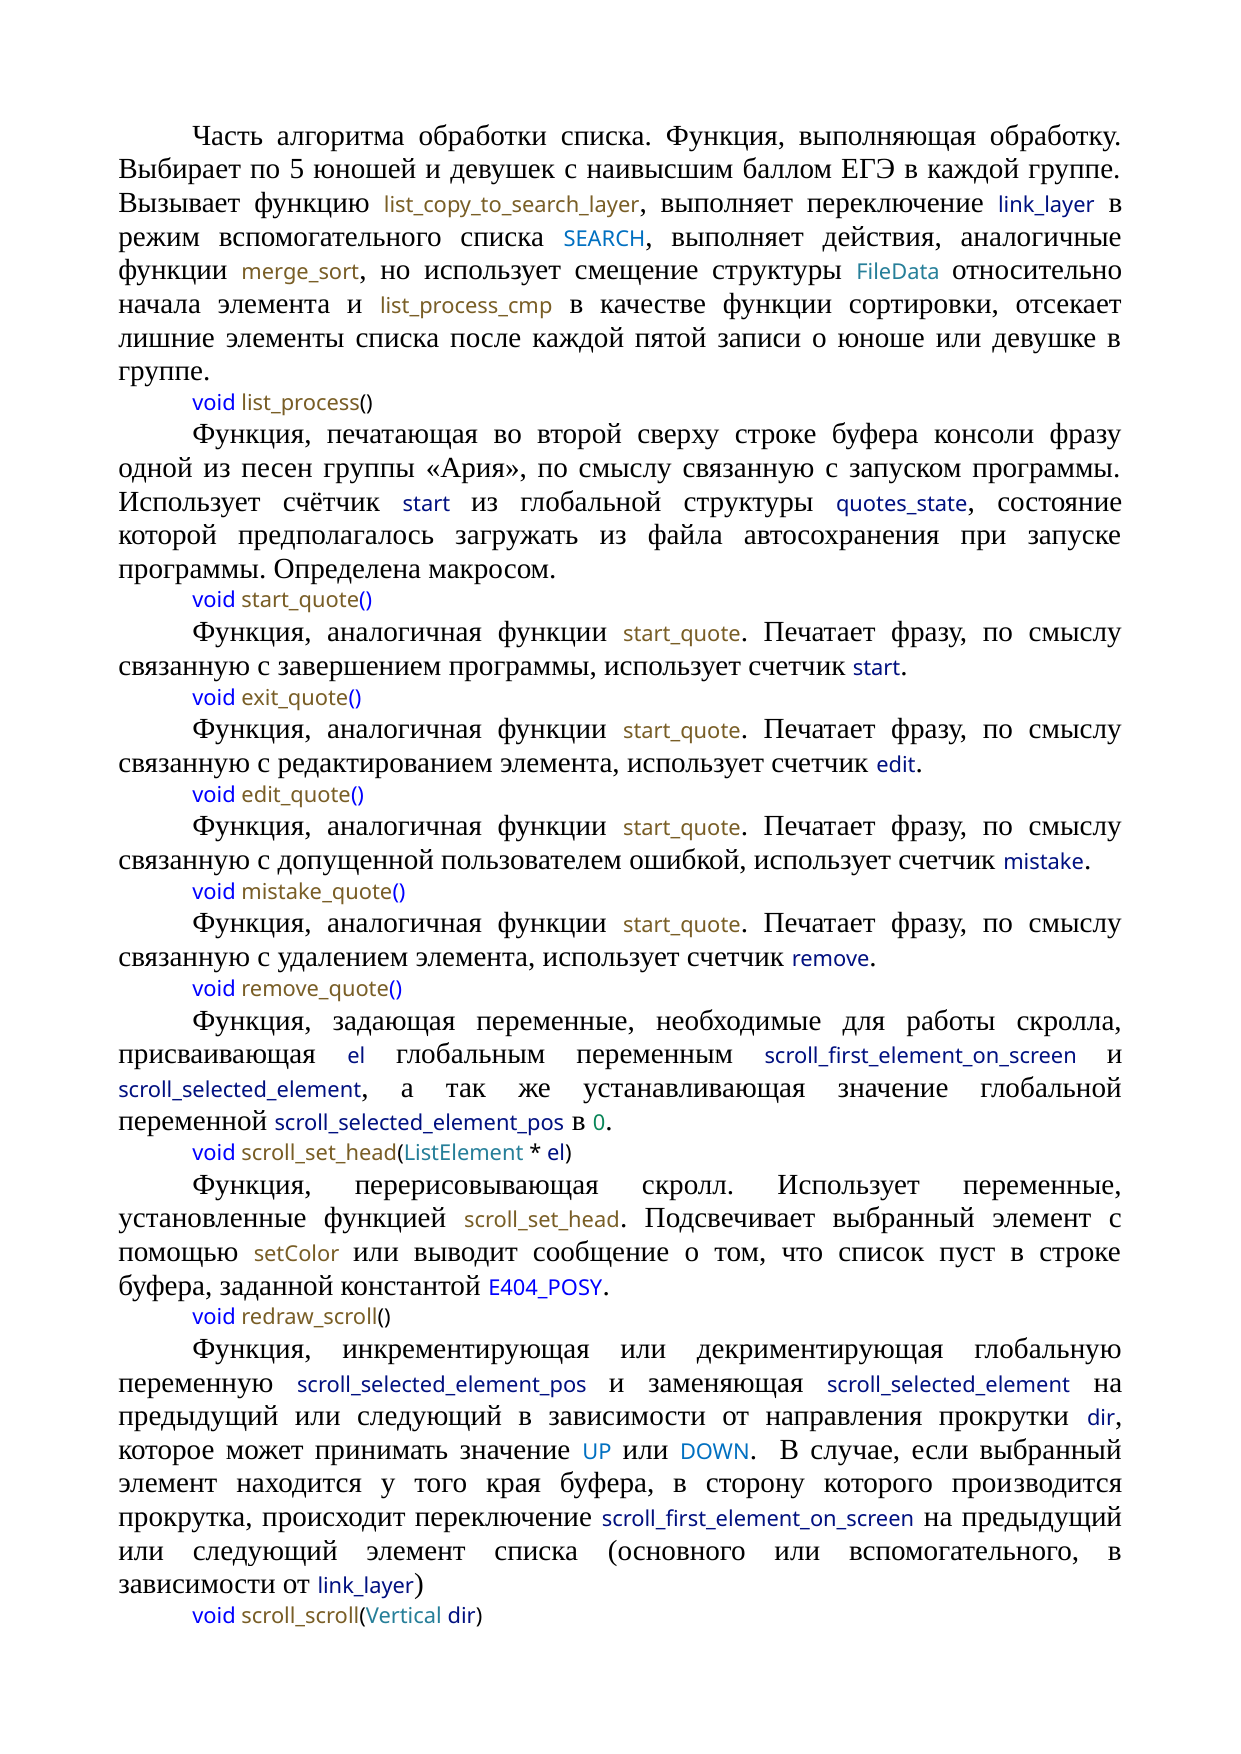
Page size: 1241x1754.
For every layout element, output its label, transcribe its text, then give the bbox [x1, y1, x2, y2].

text Функция, аналогичная функции start_quote. Печатает фразу, по смыслу связанную с допущенной пользователем ошибкой, использует счетчик mistake. [118, 808, 1122, 876]
text void start_quote() [118, 584, 1122, 614]
text Функция, аналогичная функции start_quote. Печатает фразу, по смыслу связанную с завершением программы, использует счетчик start. [118, 614, 1122, 682]
text void remove_quote() [118, 973, 1122, 1003]
text Функция, инкрементирующая или декриментирующая глобальную переменную scroll_selected_element_pos и заменяющая scroll_selected_element на предыдущий или следующий в зависимости от направления прокрутки dir, которое может принимать значение UP или DOWN. В случае, если выбранный элемент находится у того края буфера, в сторону которого производится прокрутка, происходит переключение scroll_first_element_on_screen на предыдущий или следующий элемент списка (основного или вспомогательного, в зависимости от link_layer) [118, 1331, 1122, 1600]
text void mistake_quote() [118, 876, 1122, 906]
text void exit_quote() [118, 682, 1122, 711]
text Функция, задающая переменные, необходимые для работы скролла, присваивающая el глобальным переменным scroll_first_element_on_screen и scroll_selected_element, а так же устанавливающая значение глобальной переменной scroll_selected_element_pos в 0. [118, 1003, 1122, 1137]
text void list_process() [118, 387, 1122, 417]
text void scroll_scroll(Vertical dir) [118, 1600, 1122, 1630]
text Функция, аналогичная функции start_quote. Печатает фразу, по смыслу связанную с редактированием элемента, использует счетчик edit. [118, 711, 1122, 779]
text void edit_quote() [118, 779, 1122, 808]
text Функция, печатающая во второй сверху строке буфера консоли фразу одной из песен группы «Ария», по смыслу связанную с запуском программы. Использует счётчик start из глобальной структуры quotes_state, состояние которой предполагалось загружать из файла автосохранения при запуске программы. Определена макросом. [118, 417, 1122, 584]
text Функция, перерисовывающая скролл. Использует переменные, установленные функцией scroll_set_head. Подсвечивает выбранный элемент с помощью setColor или выводит сообщение о том, что список пуст в строке буфера, заданной константой E404_POSY. [118, 1167, 1122, 1301]
text Часть алгоритма обработки списка. Функция, выполняющая обработку. Выбирает по 5 юношей и девушек с наивысшим баллом ЕГЭ в каждой группе. Вызывает функцию list_copy_to_search_layer, выполняет переключение link_layer в режим вспомогательного списка SEARCH, выполняет действия, аналогичные функции merge_sort, но использует смещение структуры FileData относительно начала элемента и list_process_cmp в качестве функции сортировки, отсекает лишние элементы списка после каждой пятой записи о юноше или девушке в группе. [118, 118, 1122, 387]
text void scroll_set_head(ListElement * el) [118, 1137, 1122, 1167]
text void redraw_scroll() [118, 1301, 1122, 1331]
text Функция, аналогичная функции start_quote. Печатает фразу, по смыслу связанную с удалением элемента, использует счетчик remove. [118, 906, 1122, 973]
